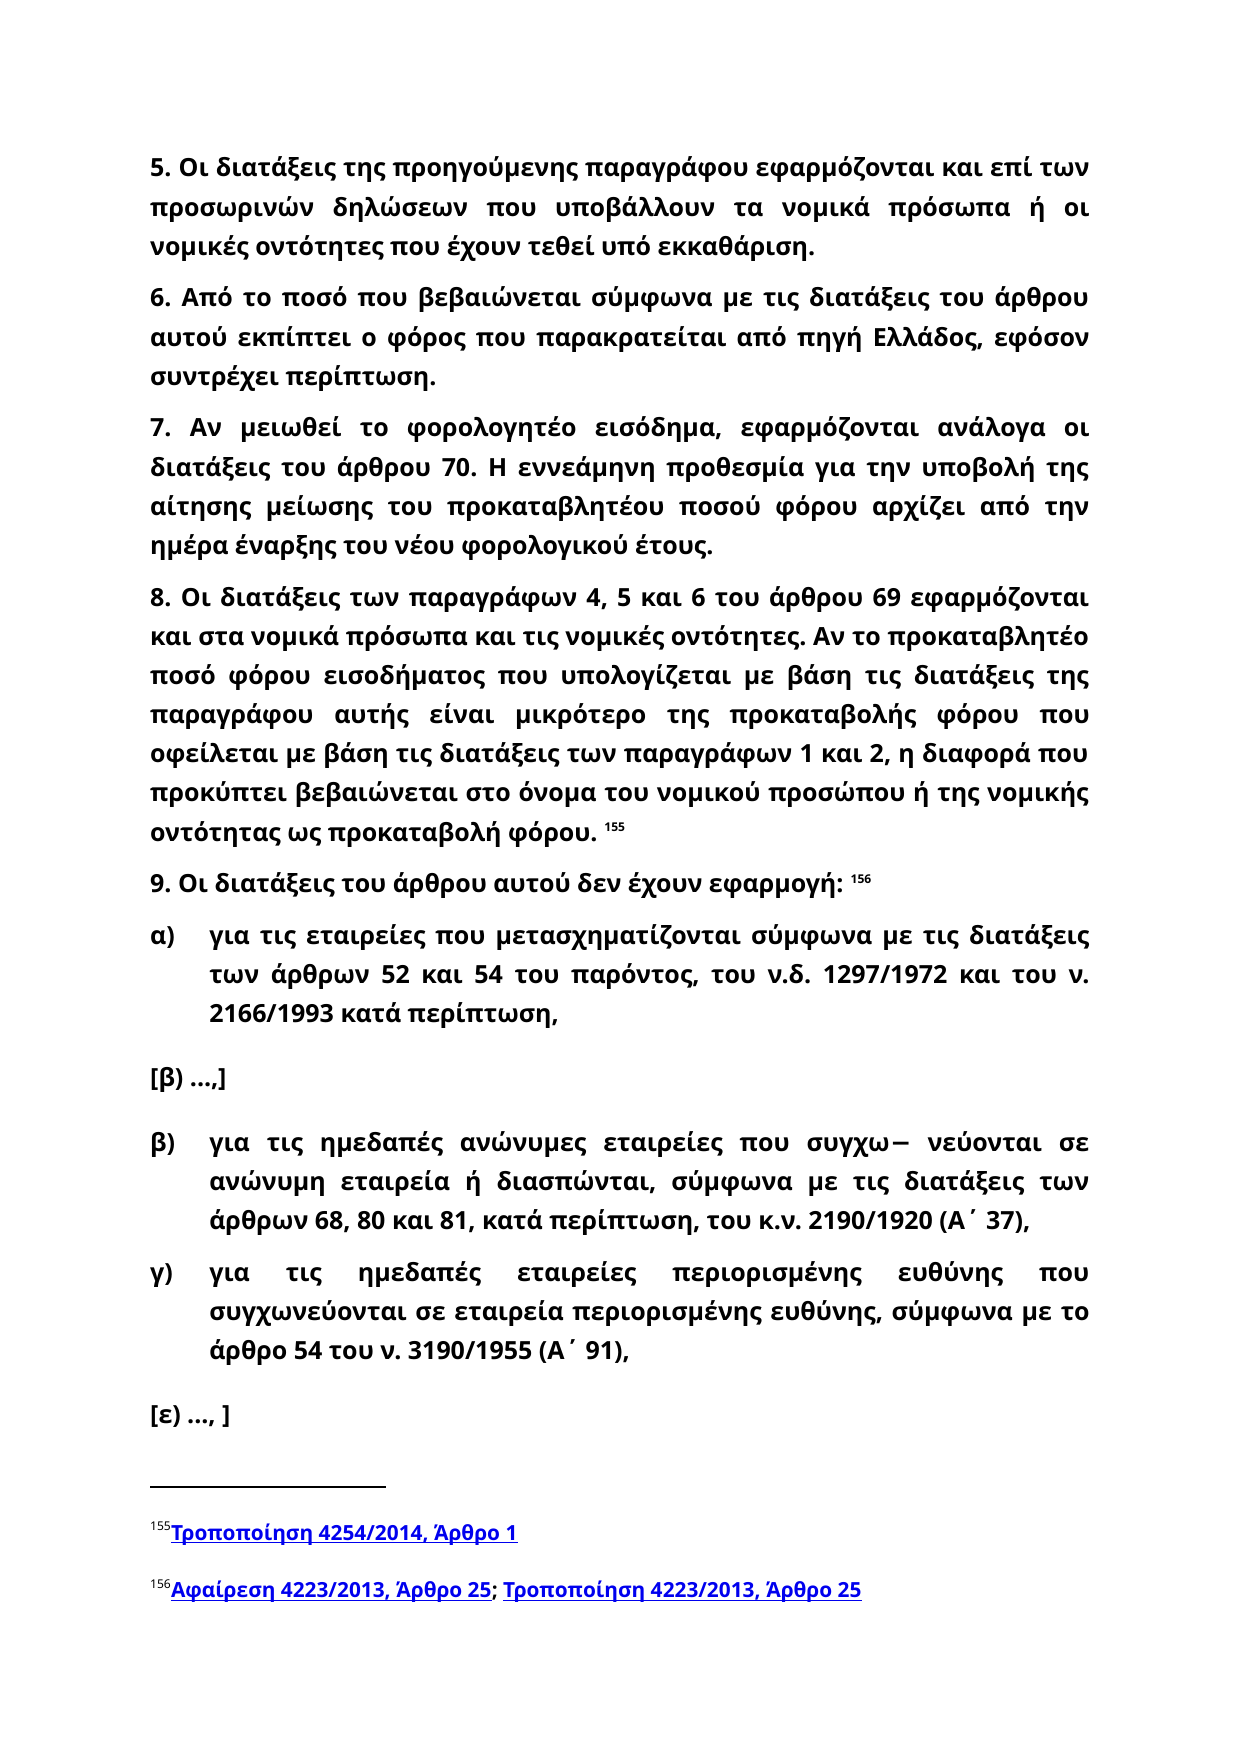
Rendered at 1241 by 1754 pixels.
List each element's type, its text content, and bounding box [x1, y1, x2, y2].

text [ε) ..., ] [150, 1397, 1090, 1431]
list γ) για τις ημεδαπές εταιρείες περιορισμένης ευθύνης που συγχωνεύονται σε εταιρεία περιορισμένης ευθύνης, σύμφωνα με το άρθρο 54 του ν. 3190/1955 (Α΄ 91), [150, 1254, 1090, 1367]
text 5. Οι διατάξεις της προηγούμενης παραγράφου εφαρμόζονται και επί των προσωρινών δηλώσεων που υποβάλλουν τα νομικά πρόσωπα ή οι νομικές οντότητες που έχουν τεθεί υπό εκκαθάριση. [150, 150, 1090, 262]
list α) για τις εταιρείες που μετασχηματίζονται σύμφωνα με τις διατάξεις των άρθρων 52 και 54 του παρόντος, του ν.δ. 1297/1972 και του ν. 2166/1993 κατά περίπτωση, [150, 917, 1090, 1030]
text [β) ...,] [150, 1060, 1090, 1094]
text 7. Αν μειωθεί το φορολογητέο εισόδημα, εφαρμόζονται ανάλογα οι διατάξεις του άρθρου 70. Η εννεάμηνη προθεσμία για την υποβολή της αίτησης μείωσης του προκαταβλητέου ποσού φόρου αρχίζει από την ημέρα έναρξης του νέου φορολογικού έτους. [150, 410, 1090, 562]
text Τροποποίηση 4254/2014, Άρθρο 1 [150, 1518, 1090, 1546]
list β) για τις ημεδαπές ανώνυμες εταιρείες που συγχω− νεύονται σε ανώνυμη εταιρεία ή διασπώνται, σύμφωνα με τις διατάξεις των άρθρων 68, 80 και 81, κατά περίπτωση, του κ.ν. 2190/1920 (Α΄ 37), [150, 1124, 1090, 1237]
text Αφαίρεση 4223/2013, Άρθρο 25; Τροποποίηση 4223/2013, Άρθρο 25 [150, 1576, 1090, 1604]
text 9. Οι διατάξεις του άρθρου αυτού δεν έχουν εφαρμογή: [150, 866, 1090, 900]
text 6. Από το ποσό που βεβαιώνεται σύμφωνα με τις διατάξεις του άρθρου αυτού εκπίπτει ο φόρος που παρακρατείται από πηγή Ελλάδος, εφόσον συντρέχει περίπτωση. [150, 280, 1090, 392]
text 8. Οι διατάξεις των παραγράφων 4, 5 και 6 του άρθρου 69 εφαρμόζονται και στα νομικά πρόσωπα και τις νομικές οντότητες. Αν το προκαταβλητέο ποσό φόρου εισοδήματος που υπολογίζεται με βάση τις διατάξεις της παραγράφου αυτής είναι μικρότερο της προκαταβολής φόρου που οφείλεται με βάση τις διατάξεις των παραγράφων 1 και 2, η διαφορά που προκύπτει βεβαιώνεται στο όνομα του νομικού προσώπου ή της νομικής οντότητας ως προκαταβολή φόρου. [150, 579, 1090, 848]
